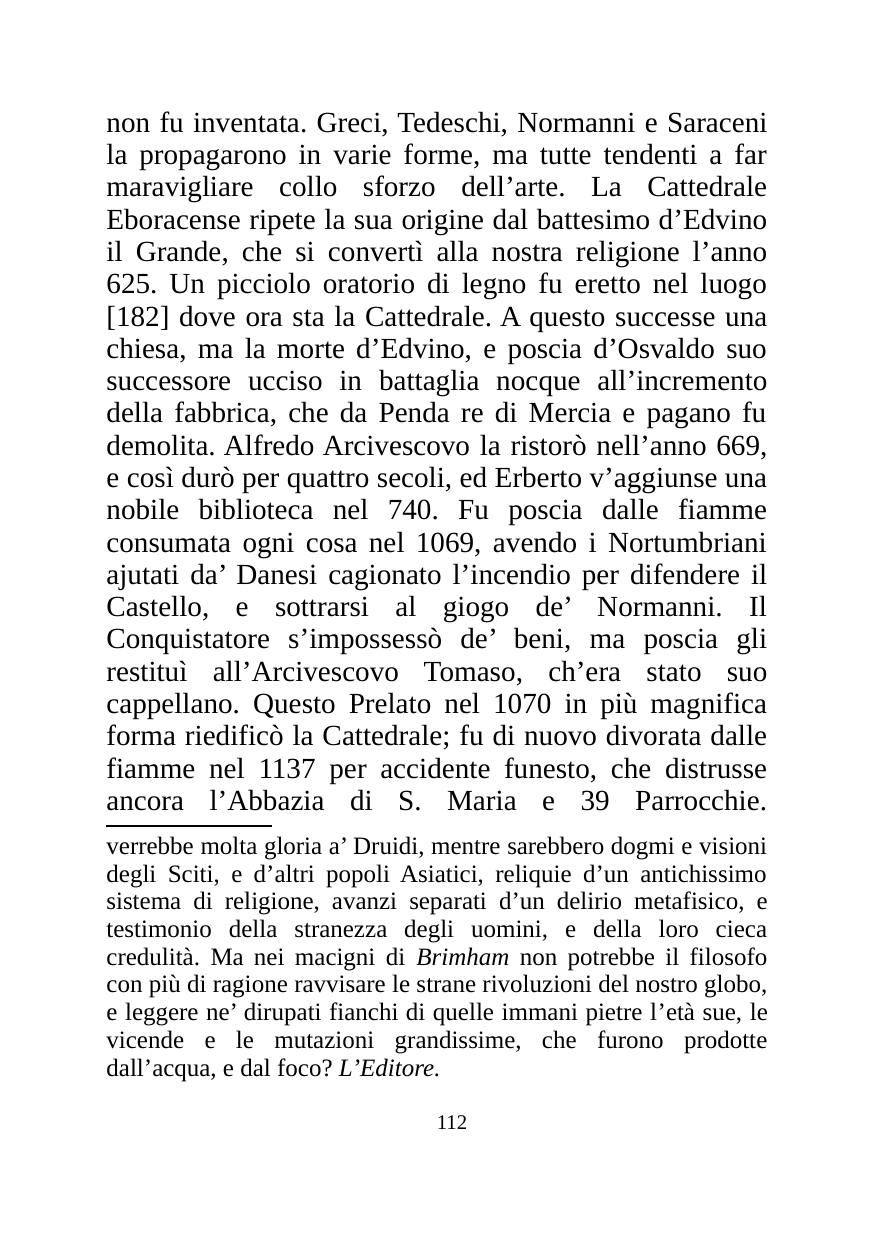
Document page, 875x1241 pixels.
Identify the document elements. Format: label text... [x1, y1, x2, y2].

text verrebbe molta gloria a’ Druidi, mentre sarebbero dogmi e visioni degli Sciti, e d’altri popoli Asiatici, reliquie d’un antichissimo sistema di religione, avanzi separati d’un delirio metafisico, e testimonio della stranezza degli uomini, e della loro cieca credulità. Ma nei macigni di Brimham non potrebbe il filosofo con più di ragione ravvisare le strane rivoluzioni del nostro globo, e leggere ne’ dirupati fianchi di quelle immani pietre l’età sue, le vicende e le mutazioni grandissime, che furono prodotte dall’acqua, e dal foco? L’Editore. [106, 832, 768, 1081]
text non fu inventata. Greci, Tedeschi, Normanni e Saraceni la propagarono in varie forme, ma tutte tendenti a far maravigliare collo sforzo dell’arte. La Cattedrale Eboracense ripete la sua origine dal battesimo d’Edvino il Grande, che si convertì alla nostra religione l’anno 625. Un picciolo oratorio di legno fu eretto nel luogo [182] dove ora sta la Cattedrale. A questo successe una chiesa, ma la morte d’Edvino, e poscia d’Osvaldo suo successore ucciso in battaglia nocque all’incremento della fabbrica, che da Penda re di Mercia e pagano fu demolita. Alfredo Arcivescovo la ristorò nell’anno 669, e così durò per quattro secoli, ed Erberto v’aggiunse una nobile biblioteca nel 740. Fu poscia dalle fiamme consumata ogni cosa nel 1069, avendo i Nortumbriani ajutati da’ Danesi cagionato l’incendio per difendere il Castello, e sottrarsi al giogo de’ Normanni. Il Conquistatore s’impossessò de’ beni, ma poscia gli restituì all’Arcivescovo Tomaso, ch’era stato suo cappellano. Questo Prelato nel 1070 in più magnifica forma riedificò la Cattedrale; fu di nuovo divorata dalle fiamme nel 1137 per accidente funesto, che distrusse ancora l’Abbazia di S. Maria e 39 Parrocchie. [106, 106, 768, 817]
